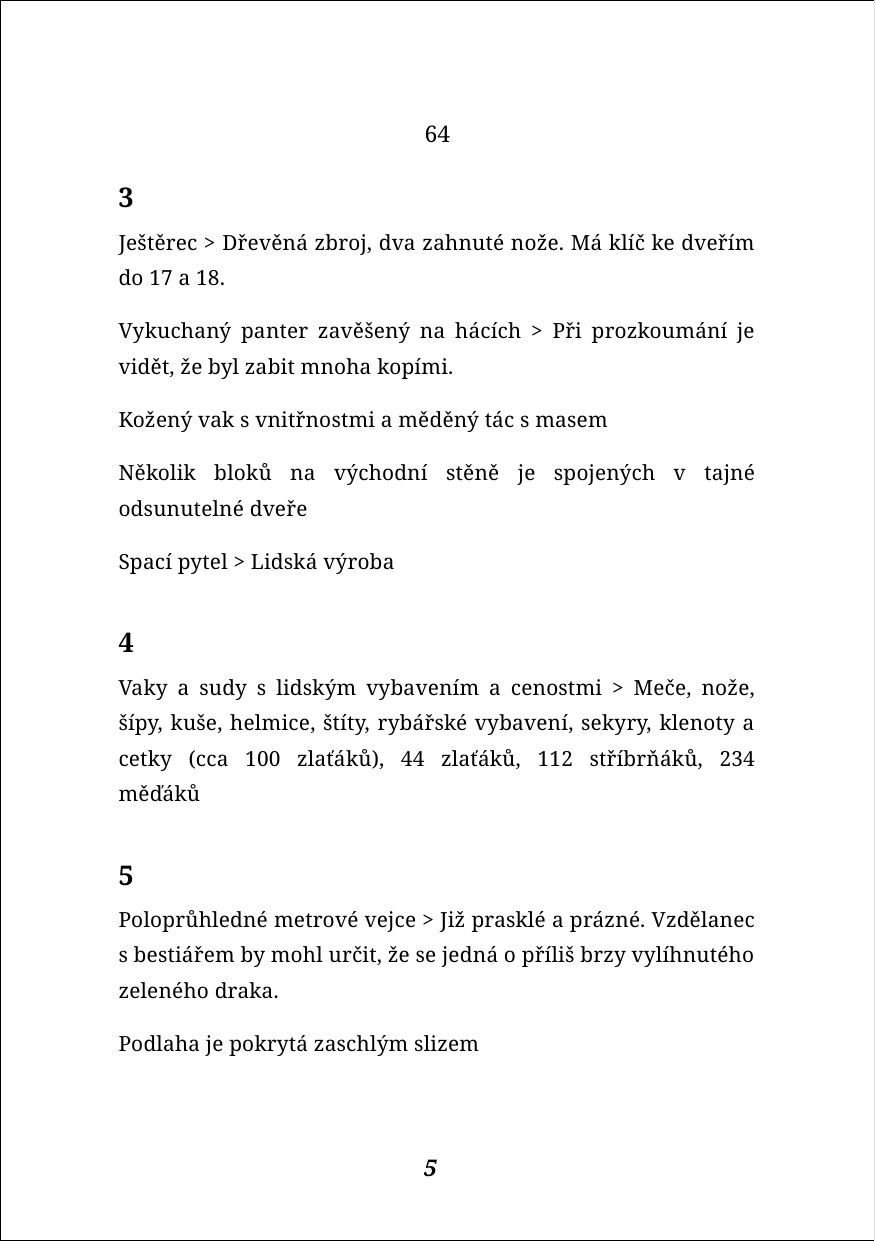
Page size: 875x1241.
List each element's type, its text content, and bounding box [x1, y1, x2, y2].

text Ještěrec > Dřevěná zbroj, dva zahnuté nože. Má klíč ke dveřím do 17 a 18. [118, 228, 756, 292]
subtitle 4 [118, 624, 756, 661]
text Poloprůhledné metrové vejce > Již prasklé a prázné. Vzdělanec s bestiářem by mohl určit, že se jedná o příliš brzy vylíhnutého zeleného draka. [118, 905, 756, 1004]
text Vykuchaný panter zavěšený na hácích > Při prozkoumání je vidět, že byl zabit mnoha kopími. [118, 316, 756, 380]
subtitle 5 [118, 856, 756, 893]
text Podlaha je pokrytá zaschlým slizem [118, 1029, 756, 1057]
text Vaky a sudy s lidským vybavením a cenostmi > Meče, nože, šípy, kuše, helmice, štíty, rybářské vybavení, sekyry, klenoty a cetky (cca 100 zlaťáků), 44 zlaťáků, 112 stříbrňáků, 234 měďáků [118, 673, 756, 808]
text Několik bloků na východní stěně je spojených v tajné odsunutelné dveře [118, 458, 756, 522]
text Kožený vak s vnitřnostmi a měděný tác s masem [118, 405, 756, 433]
text Spací pytel > Lidská výroba [118, 547, 756, 576]
subtitle 3 [118, 179, 756, 216]
